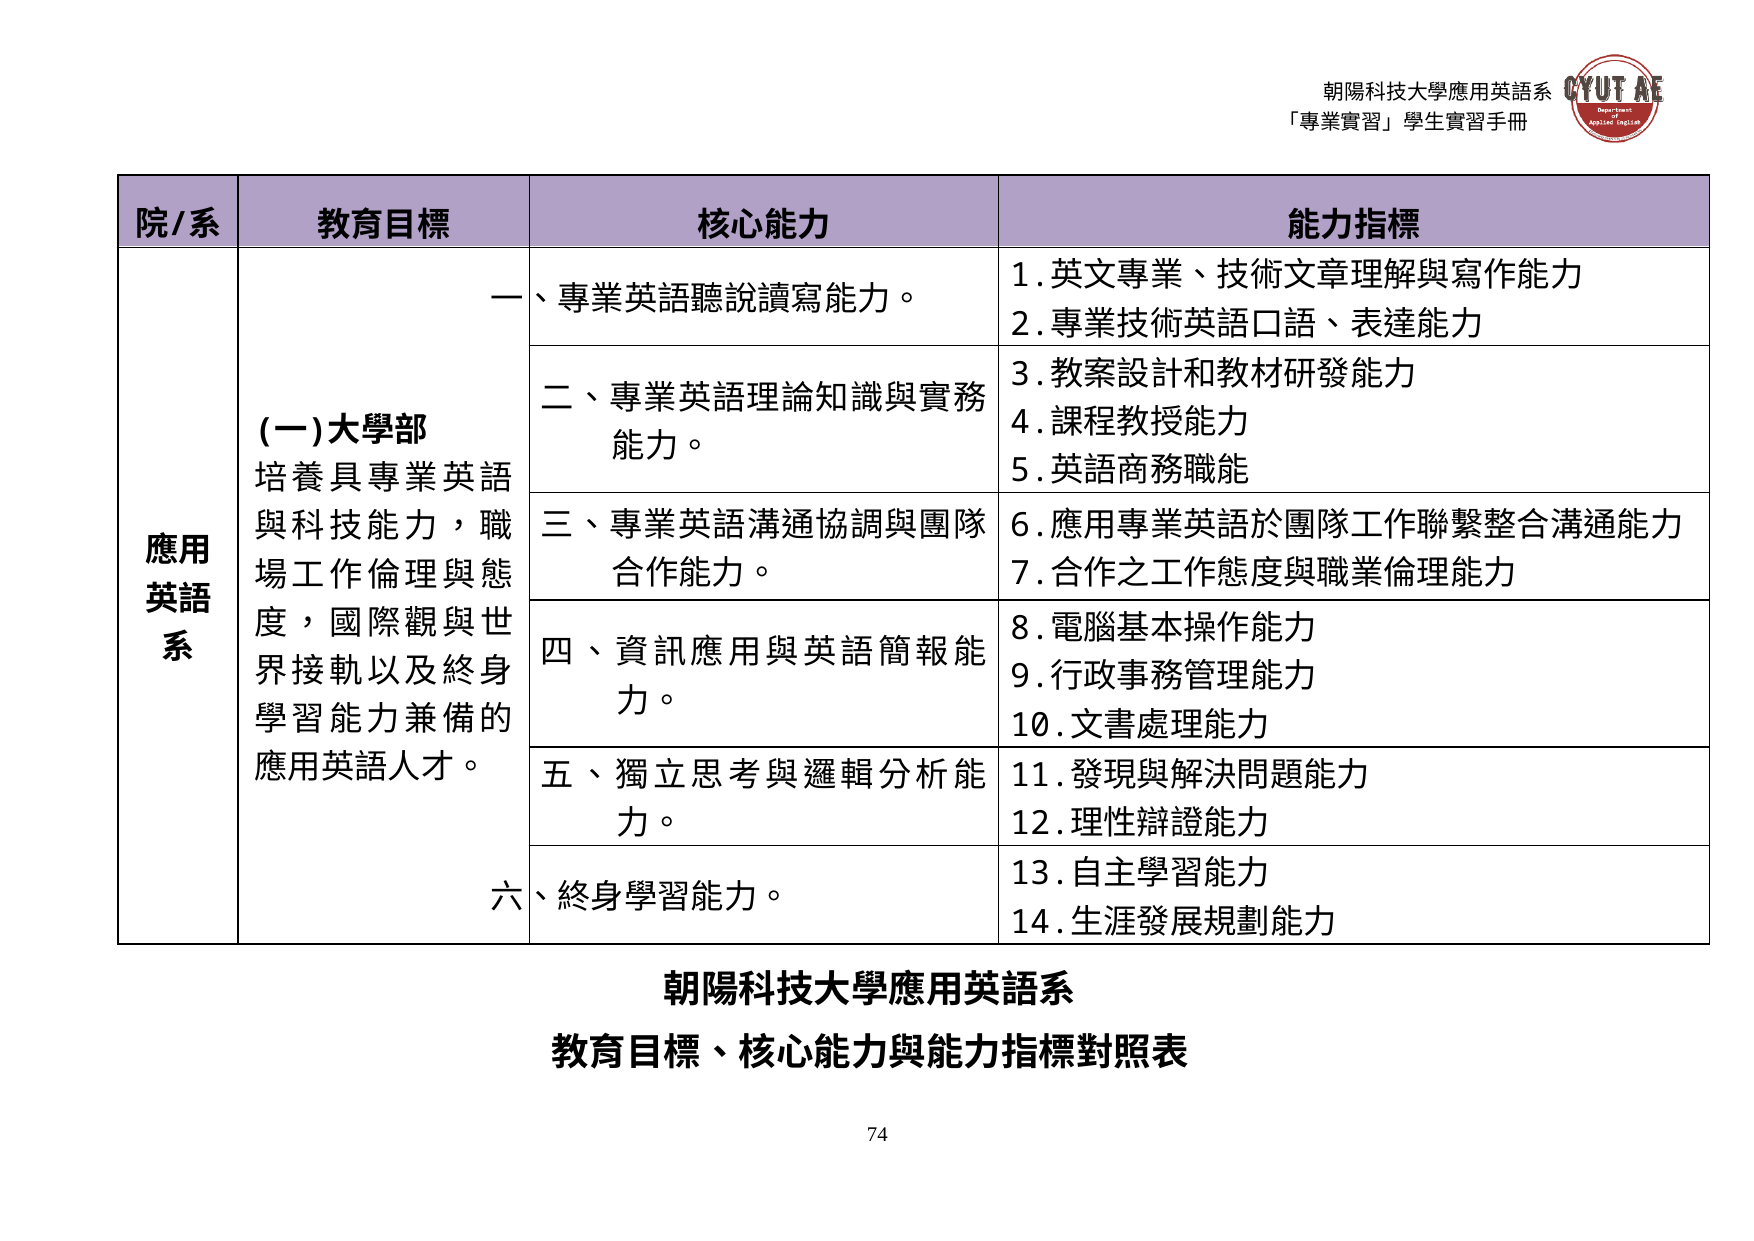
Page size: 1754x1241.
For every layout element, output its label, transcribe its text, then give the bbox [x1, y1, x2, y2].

table_header 核心能力 [530, 176, 998, 246]
table_cell 五、獨立思考與邏輯分析能力。 [530, 748, 998, 844]
table_header 教育目標 [239, 176, 529, 246]
table_cell 應用英語系 [119, 248, 237, 943]
text 朝陽科技大學應用英語系 [89, 944, 1651, 1007]
table_cell 6.應用專業英語於團隊工作聯繫整合溝通能力 7.合作之工作態度與職業倫理能力 [999, 493, 1709, 599]
table_cell 11.發現與解決問題能力 12.理性辯證能力 [999, 748, 1709, 844]
table_cell 二、專業英語理論知識與實務能力。 [530, 346, 998, 492]
table_header 院/系 [119, 176, 237, 246]
table_cell 一、專業英語聽說讀寫能力。 [530, 248, 998, 345]
table_header 能力指標 [999, 176, 1709, 246]
table_cell (一)大學部 培養具專業英語與科技能力，職場工作倫理與態度，國際觀與世界接軌以及終身學習能力兼備的應用英語人才。 [239, 248, 529, 943]
table_cell 13.自主學習能力 14.生涯發展規劃能力 [999, 846, 1709, 943]
table_cell 四、資訊應用與英語簡報能力。 [530, 601, 998, 746]
table_cell 8.電腦基本操作能力 9.行政事務管理能力 10.文書處理能力 [999, 601, 1709, 746]
table_cell 三、專業英語溝通協調與團隊合作能力。 [530, 493, 998, 599]
table_cell 六、終身學習能力。 [530, 846, 998, 943]
table_cell 3.教案設計和教材研發能力 4.課程教授能力 5.英語商務職能 [999, 346, 1709, 492]
text 教育目標、核心能力與能力指標對照表 [89, 1007, 1651, 1069]
table_cell 1.英文專業、技術文章理解與寫作能力 2.專業技術英語口語、表達能力 [999, 248, 1709, 345]
